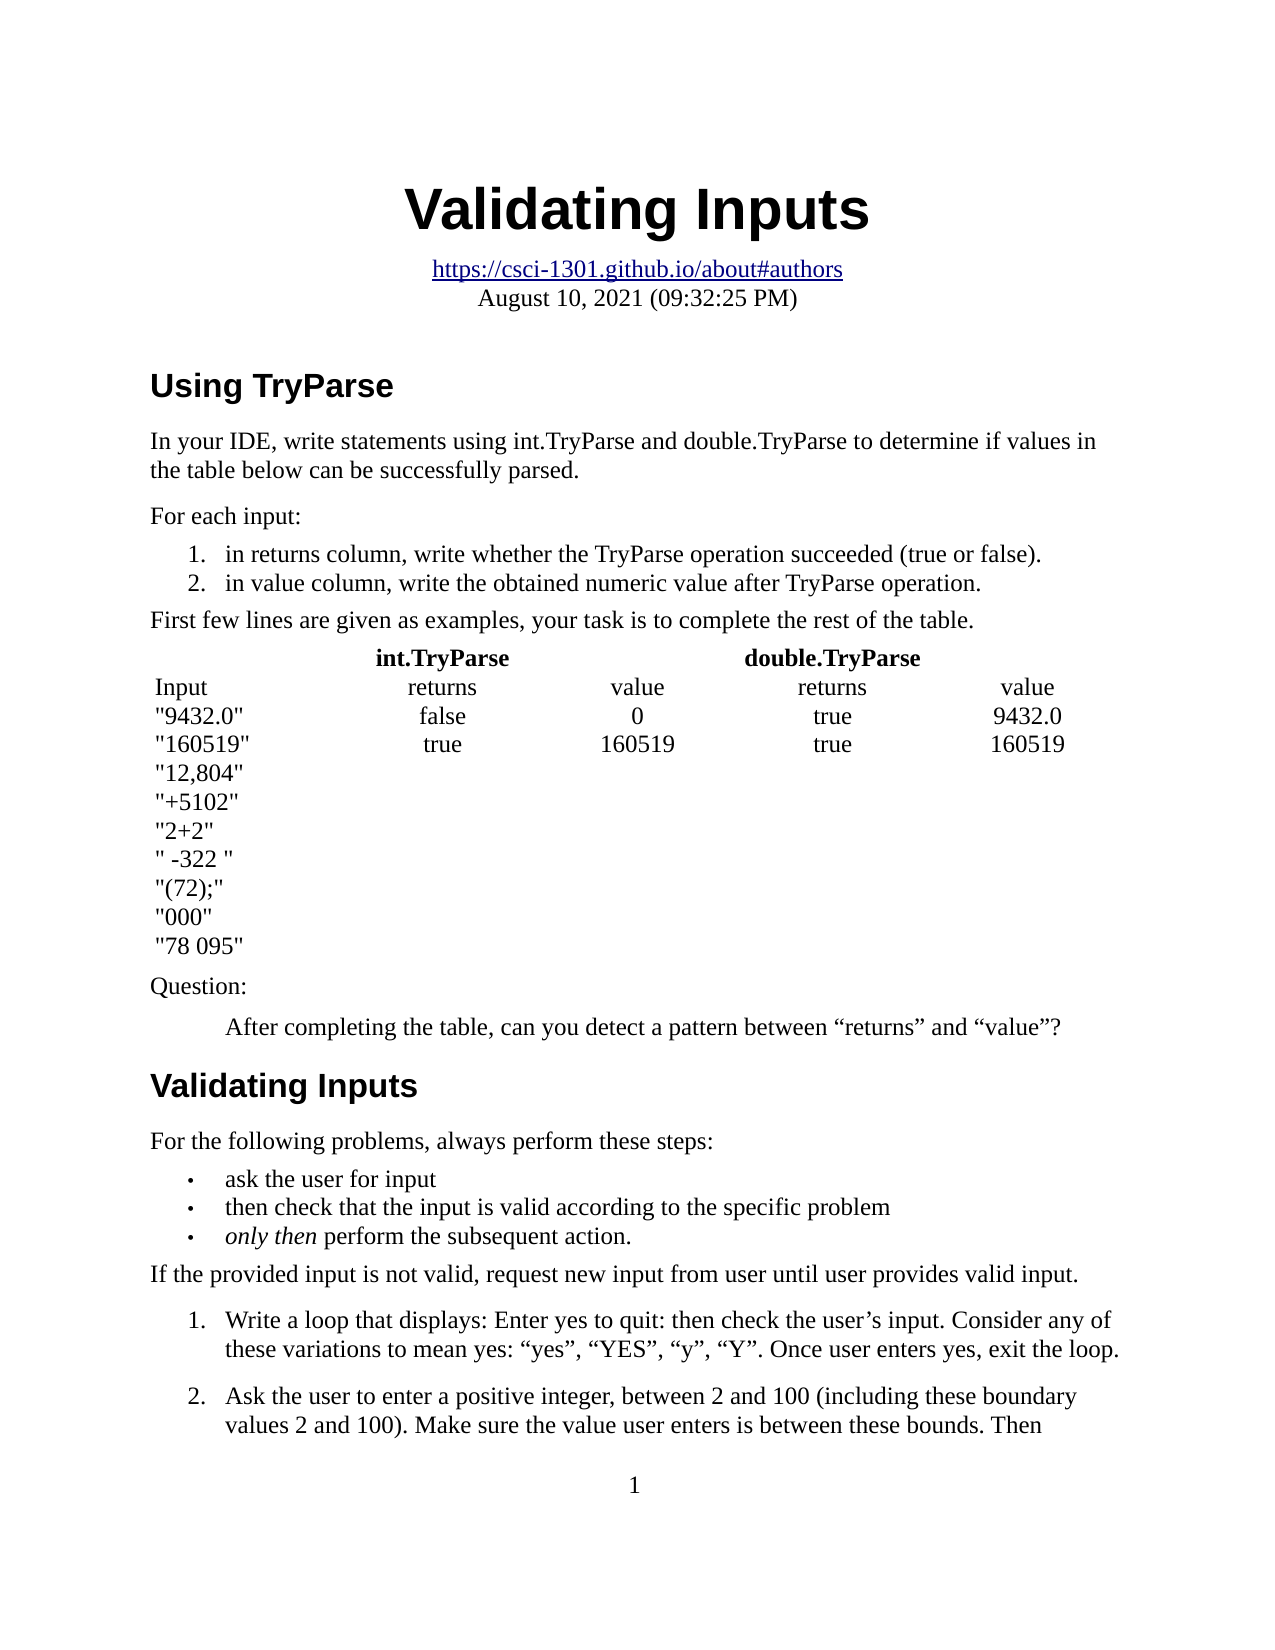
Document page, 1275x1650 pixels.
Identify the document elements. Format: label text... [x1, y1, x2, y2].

table_cell "000" [150, 902, 345, 931]
table_cell [735, 873, 930, 902]
table_cell true [735, 701, 930, 729]
table_cell Input [150, 672, 345, 701]
table_cell [735, 931, 930, 959]
table_cell "12,804" [150, 758, 345, 787]
table_cell "160519" [150, 730, 345, 758]
table_cell "(72);" [150, 873, 345, 902]
table_cell 160519 [540, 730, 735, 758]
table_cell [930, 816, 1125, 844]
table_cell value [930, 672, 1125, 701]
table_cell [930, 902, 1125, 931]
list Ask the user to enter a positive integer, between 2 and 100 (including these boundary values 2 and 100). Make sure the value user enters is between these bounds. Then [187, 1381, 1125, 1438]
table_cell returns [735, 672, 930, 701]
table_cell [345, 758, 540, 787]
table_header double.TryParse [735, 643, 930, 672]
text First few lines are given as examples, your task is to complete the rest of the table. [150, 606, 1125, 634]
text For each input: [150, 501, 1125, 530]
table_cell [540, 816, 735, 844]
table_header [150, 643, 345, 672]
text August 10, 2021 (09:32:25 PM) [150, 283, 1125, 312]
table_cell value [540, 672, 735, 701]
table_cell [345, 902, 540, 931]
table_cell [540, 758, 735, 787]
text After completing the table, can you detect a pattern between “returns” and “value”? [225, 1012, 1125, 1041]
table_cell [345, 816, 540, 844]
list then check that the input is valid according to the specific problem [187, 1192, 1125, 1221]
table_cell [540, 787, 735, 816]
table_cell true [735, 730, 930, 758]
list in value column, write the obtained numeric value after TryParse operation. [187, 568, 1125, 597]
table_cell [930, 845, 1125, 873]
subtitle Using TryParse [150, 366, 1125, 404]
table_cell [735, 816, 930, 844]
list ask the user for input [187, 1164, 1125, 1192]
table_cell [345, 845, 540, 873]
table_cell [930, 931, 1125, 959]
table_cell [735, 845, 930, 873]
text In your IDE, write statements using int.TryParse and double.TryParse to determine if values in the table below can be successfully parsed. [150, 426, 1125, 483]
text For the following problems, always perform these steps: [150, 1126, 1125, 1155]
text https://csci-1301.github.io/about#authors [150, 254, 1125, 283]
table_cell 9432.0 [930, 701, 1125, 729]
title Validating Inputs [150, 175, 1125, 242]
table_cell [735, 758, 930, 787]
table_cell returns [345, 672, 540, 701]
table_cell false [345, 701, 540, 729]
table_cell [345, 873, 540, 902]
table_header [930, 643, 1125, 672]
table_cell [735, 787, 930, 816]
table_cell " -322 " [150, 845, 345, 873]
table_cell [930, 787, 1125, 816]
table_cell "78 095" [150, 931, 345, 959]
table_cell [930, 873, 1125, 902]
table_cell [735, 902, 930, 931]
subtitle Validating Inputs [150, 1066, 1125, 1104]
table_cell [345, 931, 540, 959]
table_cell "+5102" [150, 787, 345, 816]
table_cell 0 [540, 701, 735, 729]
text Question: [150, 971, 1125, 1000]
table_header int.TryParse [345, 643, 540, 672]
table_cell [930, 758, 1125, 787]
list in returns column, write whether the TryParse operation succeeded (true or false). [187, 539, 1125, 568]
text If the provided input is not valid, request new input from user until user provides valid input. [150, 1259, 1125, 1288]
table_cell [540, 873, 735, 902]
table_header [540, 643, 735, 672]
list only then perform the subsequent action. [187, 1221, 1125, 1250]
table_cell true [345, 730, 540, 758]
table_cell "9432.0" [150, 701, 345, 729]
table_cell [540, 902, 735, 931]
table_cell [540, 845, 735, 873]
list Write a loop that displays: Enter yes to quit: then check the user’s input. Consider any of these variations to mean yes: “yes”, “YES”, “y”, “Y”. Once user enters yes, exit the loop. [187, 1306, 1125, 1363]
table_cell [345, 787, 540, 816]
table_cell "2+2" [150, 816, 345, 844]
table_cell [540, 931, 735, 959]
table_cell 160519 [930, 730, 1125, 758]
